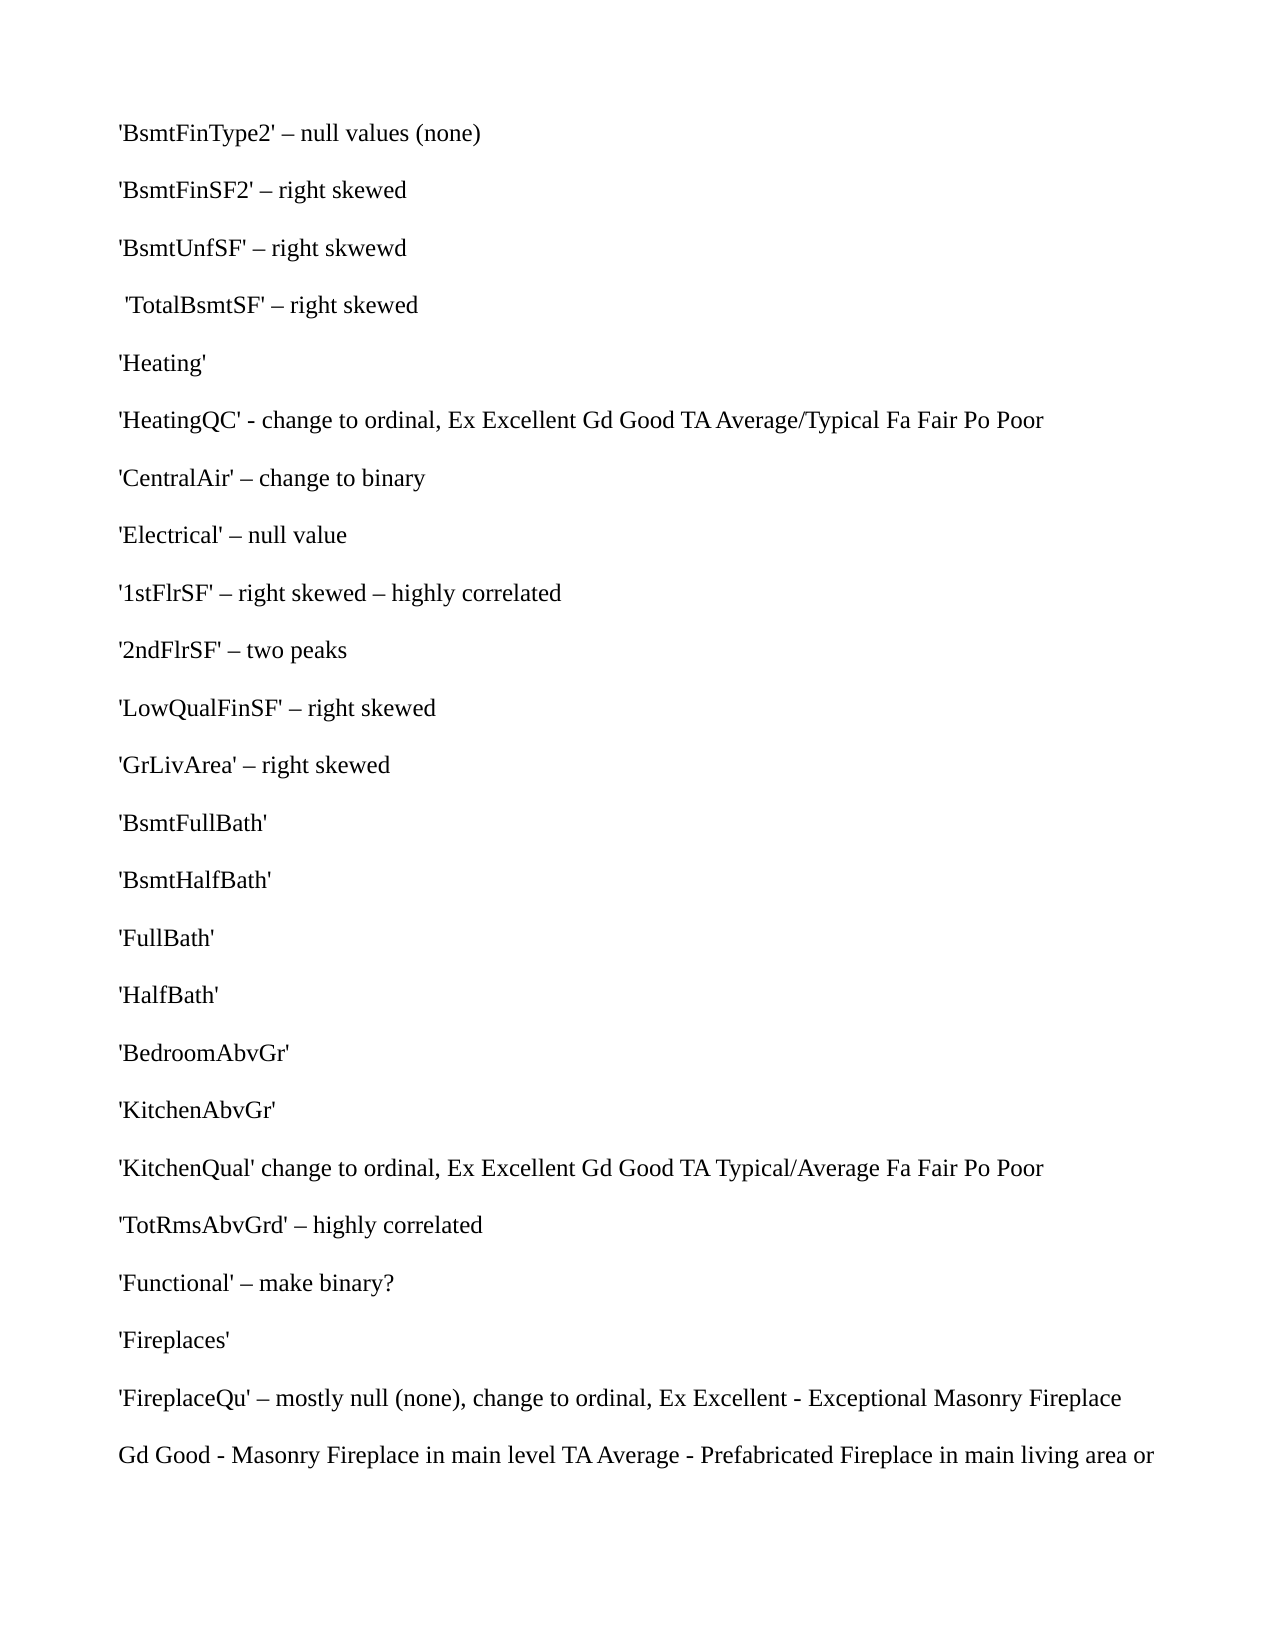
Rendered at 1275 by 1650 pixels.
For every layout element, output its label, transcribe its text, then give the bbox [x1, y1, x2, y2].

text 'KitchenQual' change to ordinal, Ex Excellent Gd Good TA Typical/Average Fa Fair Po Poor [118, 1153, 1157, 1182]
text 'CentralAir' – change to binary [118, 463, 1157, 492]
text 'Fireplaces' [118, 1326, 1157, 1354]
text 'FireplaceQu' – mostly null (none), change to ordinal, Ex Excellent - Exceptional Masonry Fireplace Gd Good - Masonry Fireplace in main level TA Average - Prefabricated Fireplace in main living area or [118, 1383, 1157, 1469]
text 'BsmtHalfBath' [118, 866, 1157, 894]
text 'HeatingQC' - change to ordinal, Ex Excellent Gd Good TA Average/Typical Fa Fair Po Poor [118, 406, 1157, 434]
text 'BsmtUnfSF' – right skwewd [118, 233, 1157, 262]
text 'KitchenAbvGr' [118, 1096, 1157, 1124]
text '1stFlrSF' – right skewed – highly correlated [118, 578, 1157, 607]
text 'TotalBsmtSF' – right skewed [118, 291, 1157, 319]
text 'GrLivArea' – right skewed [118, 751, 1157, 779]
text 'Heating' [118, 348, 1157, 377]
text 'BsmtFullBath' [118, 808, 1157, 837]
text 'BsmtFinType2' – null values (none) [118, 118, 1157, 147]
text 'BedroomAbvGr' [118, 1038, 1157, 1067]
text 'Functional' – make binary? [118, 1268, 1157, 1297]
text 'BsmtFinSF2' – right skewed [118, 176, 1157, 204]
text 'LowQualFinSF' – right skewed [118, 693, 1157, 722]
text 'TotRmsAbvGrd' – highly correlated [118, 1211, 1157, 1239]
text 'Electrical' – null value [118, 521, 1157, 549]
text '2ndFlrSF' – two peaks [118, 636, 1157, 664]
text 'HalfBath' [118, 981, 1157, 1009]
text 'FullBath' [118, 923, 1157, 952]
